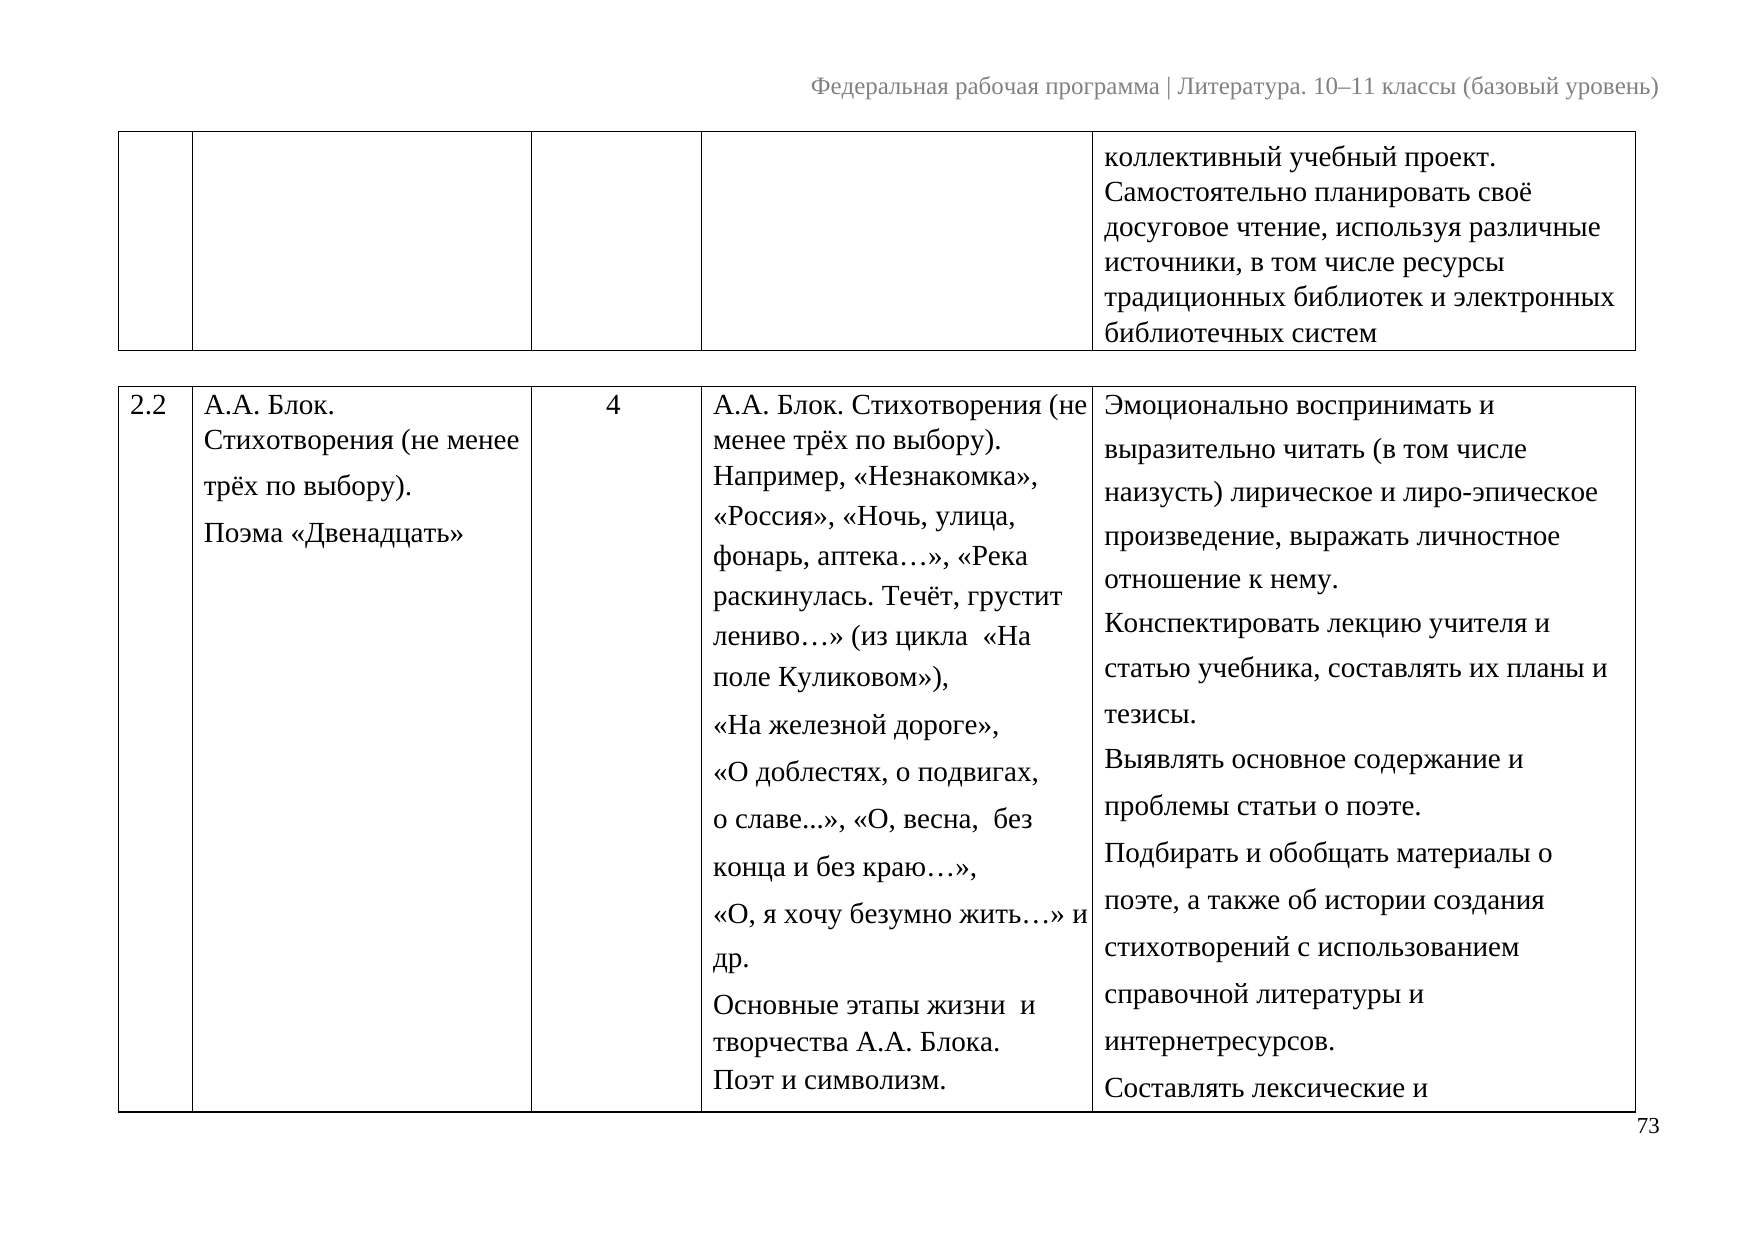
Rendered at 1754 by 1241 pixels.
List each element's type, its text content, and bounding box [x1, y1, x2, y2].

table_header [119, 132, 192, 350]
table_header А.А. Блок. Стихотворения (не менее трёх по выбору). Поэма «Двенадцать» [193, 387, 531, 1111]
table_header А.А. Блок. Стихотворения (не менее трёх по выбору). Например, «Незнакомка», «Россия», «Ночь, улица, фонарь, аптека…», «Река раскинулась. Течёт, грустит лениво…» (из цикла «На поле Куликовом»), «На железной дороге», «О доблестях, о подвигах, о славе...», «О, весна, без конца и без краю…», «О, я хочу безумно жить…» и др. Основные этапы жизни и творчества А.А. Блока. Поэт и символизм. [702, 387, 1092, 1111]
table_header [532, 132, 701, 350]
table_header Эмоционально воспринимать и выразительно читать (в том числе наизусть) лирическое и лиро-эпическое произведение, выражать личностное отношение к нему. Конспектировать лекцию учителя и статью учебника, составлять их планы и тезисы. Выявлять основное содержание и проблемы статьи о поэте. Подбирать и обобщать материалы о поэте, а также об истории создания стихотворений с использованием справочной литературы и интернетресурсов. Составлять лексические и [1093, 387, 1635, 1111]
table_header 4 [532, 387, 701, 1111]
table_header [702, 132, 1092, 350]
table_header [193, 132, 531, 350]
table_header 2.2 [119, 387, 192, 1111]
table_header коллективный учебный проект. Самостоятельно планировать своё досуговое чтение, используя различные источники, в том числе ресурсы традиционных библиотек и электронных библиотечных систем [1093, 132, 1635, 350]
